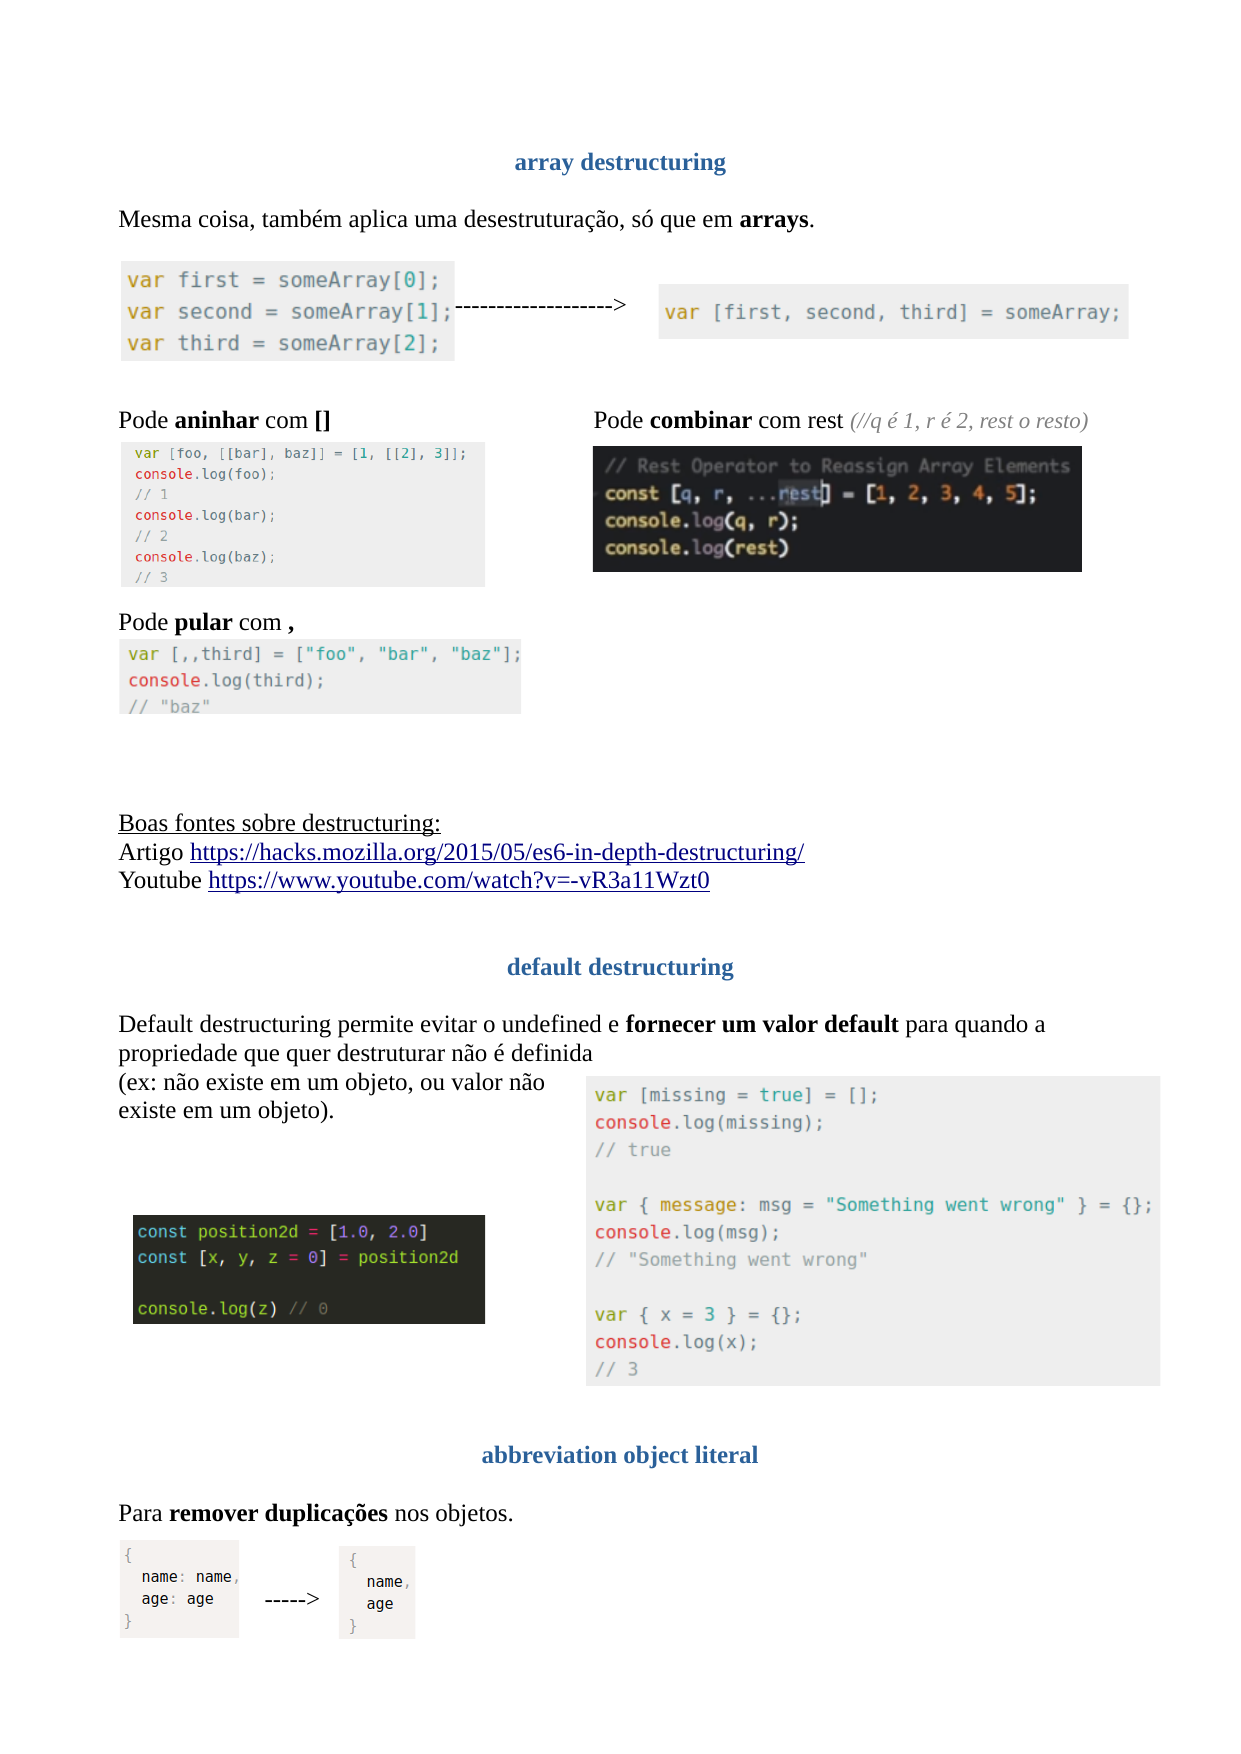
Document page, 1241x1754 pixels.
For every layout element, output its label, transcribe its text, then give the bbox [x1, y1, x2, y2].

picture [119, 1540, 240, 1638]
picture [658, 284, 1129, 339]
text -----> [240, 1584, 338, 1613]
picture [121, 442, 485, 587]
text -------------------> [455, 291, 658, 319]
picture [586, 1076, 1161, 1386]
text Para remover duplicações nos objetos. [118, 1498, 1122, 1527]
text [416, 1584, 1122, 1613]
text Boas fontes sobre destructuring: [118, 808, 1122, 837]
text default destructuring [118, 952, 1122, 981]
text Artigo https://hacks.mozilla.org/2015/05/es6-in-depth-destructuring/ [118, 837, 1122, 866]
picture [119, 639, 522, 714]
text Pode pular com , [118, 607, 1122, 636]
text (ex: não existe em um objeto, ou valor não existe em um objeto). [118, 1067, 1122, 1124]
text Youtube https://www.youtube.com/watch?v=-vR3a11Wzt0 [118, 866, 1122, 894]
text array destructuring [118, 147, 1122, 176]
text Default destructuring permite evitar o undefined e fornecer um valor default para quando a propriedade que quer destruturar não é definida [118, 981, 1122, 1067]
picture [592, 446, 1082, 572]
text Mesma coisa, também aplica uma desestruturação, só que em arrays. [118, 204, 1122, 233]
text Pode aninhar com [] Pode combinar com rest (//q é 1, r é 2, rest o resto) [118, 406, 1122, 434]
picture [338, 1546, 416, 1639]
picture [121, 261, 455, 361]
picture [133, 1215, 486, 1324]
text abbreviation object literal [118, 1441, 1122, 1469]
